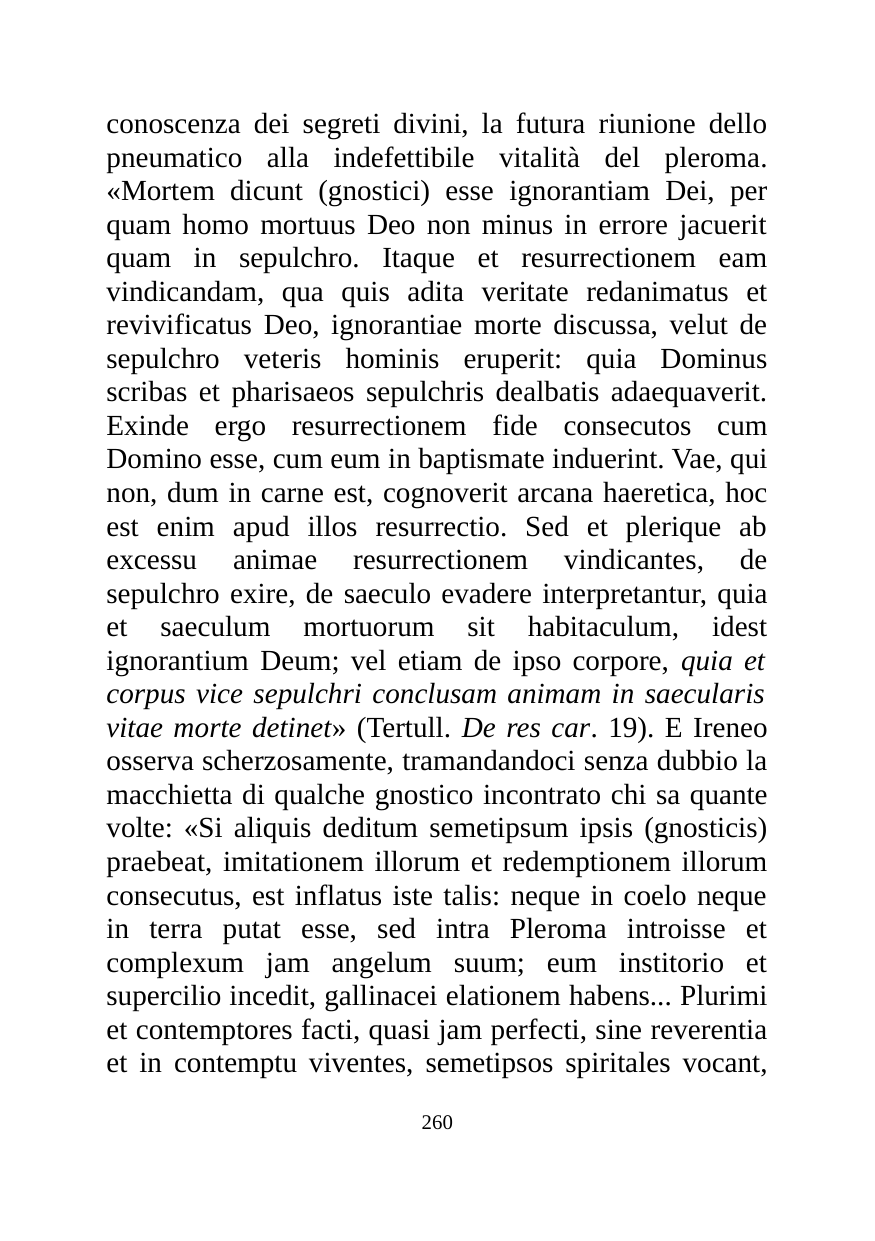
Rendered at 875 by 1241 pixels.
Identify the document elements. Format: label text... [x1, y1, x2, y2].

text conoscenza dei segreti divini, la futura riunione dello pneumatico alla indefettibile vitalità del pleroma. «Mortem dicunt (gnostici) esse ignorantiam Dei, per quam homo mortuus Deo non minus in errore jacuerit quam in sepulchro. Itaque et resurrectionem eam vindicandam, qua quis adita veritate redanimatus et revivificatus Deo, ignorantiae morte discussa, velut de sepulchro veteris hominis eruperit: quia Dominus scribas et pharisaeos sepulchris dealbatis adaequaverit. Exinde ergo resurrectionem fide consecutos cum Domino esse, cum eum in baptismate induerint. Vae, qui non, dum in carne est, cognoverit arcana haeretica, hoc est enim apud illos resurrectio. Sed et plerique ab excessu animae resurrectionem vindicantes, de sepulchro exire, de saeculo evadere interpretantur, quia et saeculum mortuorum sit habitaculum, idest ignorantium Deum; vel etiam de ipso corpore, quia et corpus vice sepulchri conclusam animam in saecularis vitae morte detinet» (Tertull. De res car. 19). E Ireneo osserva scherzosamente, tramandandoci senza dubbio la macchietta di qualche gnostico incontrato chi sa quante volte: «Si aliquis deditum semetipsum ipsis (gnosticis) praebeat, imitationem illorum et redemptionem illorum consecutus, est inflatus iste talis: neque in coelo neque in terra putat esse, sed intra Pleroma introisse et complexum jam angelum suum; eum institorio et supercilio incedit, gallinacei elationem habens... Plurimi et contemptores facti, quasi jam perfecti, sine reverentia et in contemptu viventes, semetipsos spiritales vocant, [106, 106, 768, 1079]
